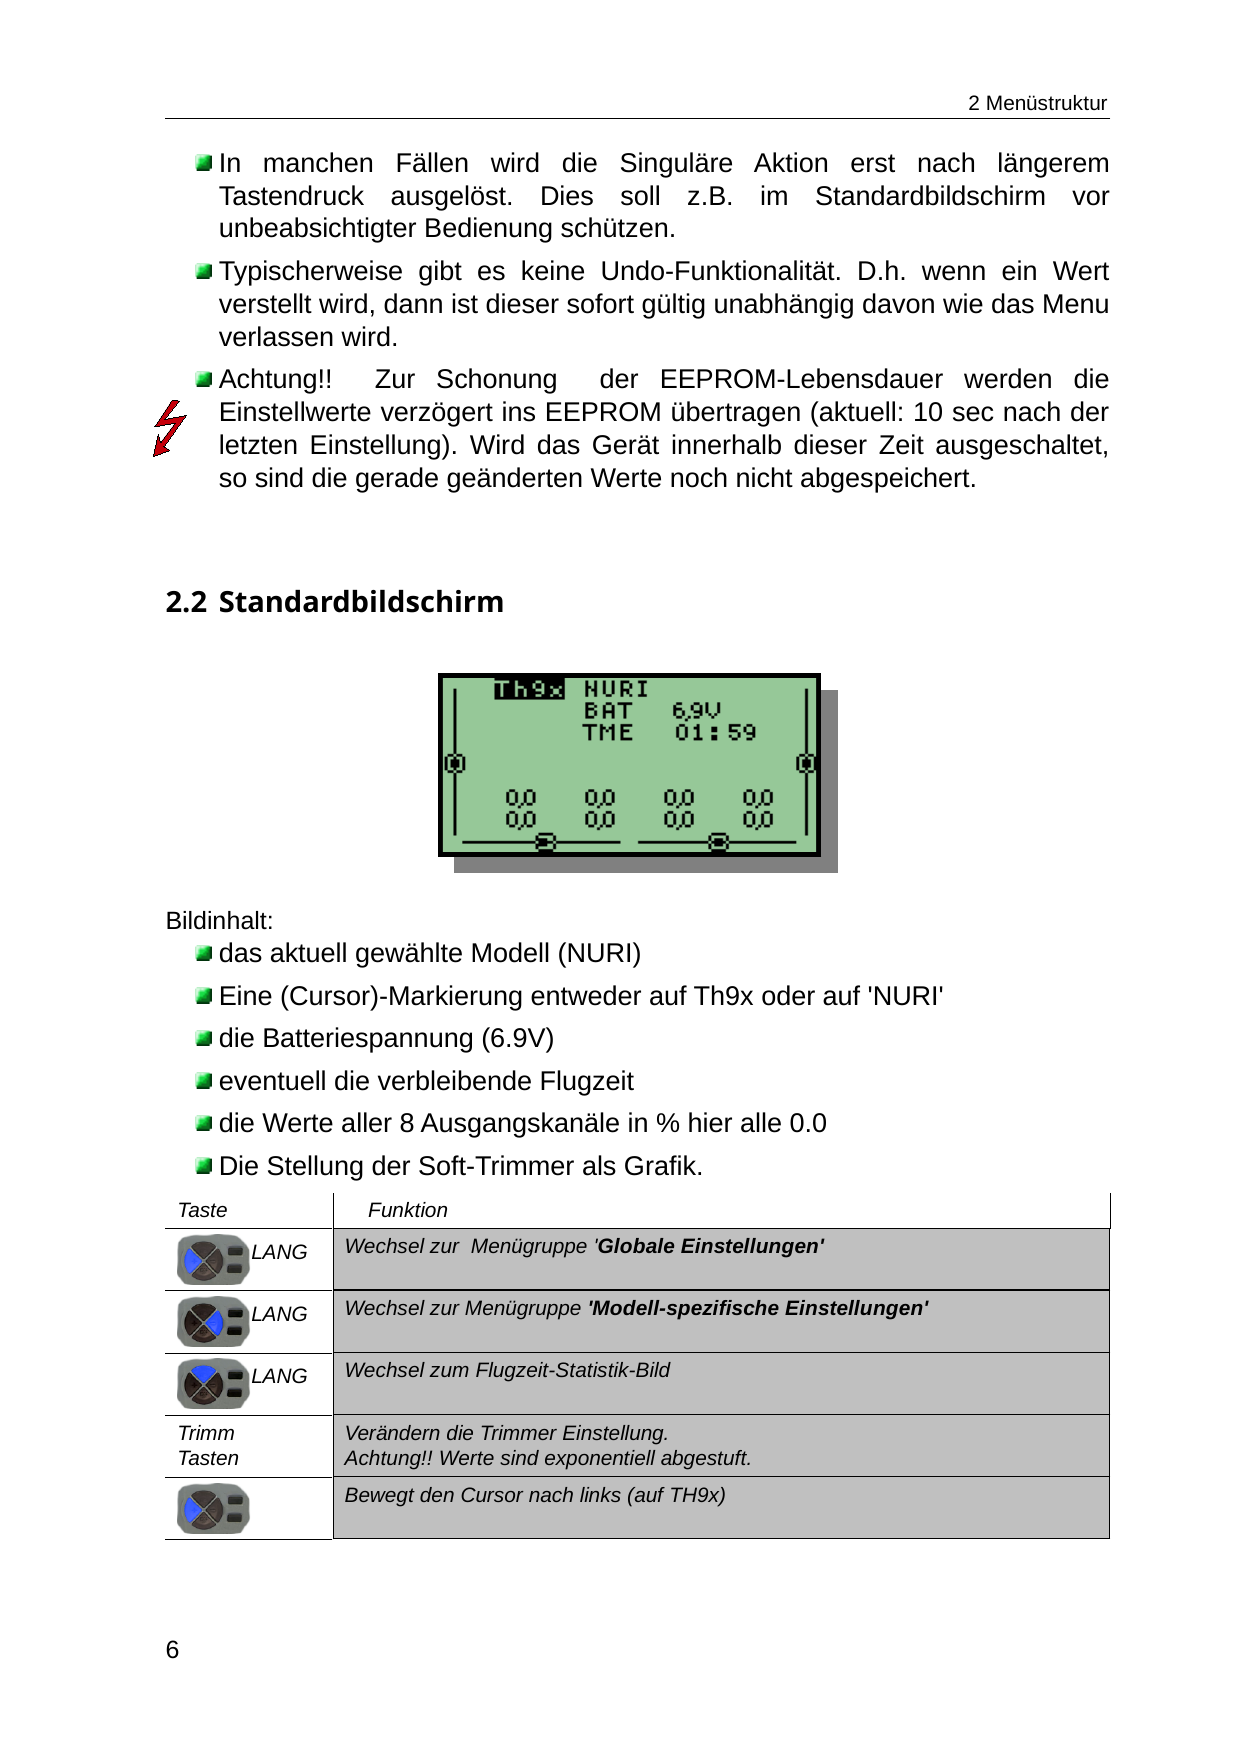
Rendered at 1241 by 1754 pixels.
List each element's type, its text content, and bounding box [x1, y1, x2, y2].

picture [195, 1072, 212, 1089]
subtitle Standardbildschirm [165, 582, 1110, 621]
table_cell Verändern die Trimmer Einstellung. Achtung!! Werte sind exponentiell abgestuft. [334, 1415, 1109, 1476]
picture [177, 1234, 251, 1285]
table_cell LANG [165, 1229, 332, 1290]
table_cell Wechsel zur Menügruppe 'Globale Einstellungen' [334, 1229, 1109, 1289]
picture [177, 1483, 251, 1534]
table_cell LANG [165, 1354, 332, 1415]
picture [195, 263, 212, 279]
list das aktuell gewählte Modell (NURI) [165, 938, 1110, 968]
text Bildinhalt: [165, 907, 1110, 935]
list Achtung!! Zur Schonung der EEPROM-Lebensdauer werden die Einstellwerte verzögert ins EEPROM übertragen (aktuell: 10 sec nach der letzten Einstellung). Wird das Gerät innerhalb dieser Zeit ausgeschaltet, so sind die gerade geänderten Werte noch nicht abgespeichert. [165, 364, 1110, 493]
picture [177, 1358, 251, 1409]
picture [195, 1157, 212, 1174]
table_cell Wechsel zum Flugzeit-Statistik-Bild [334, 1353, 1109, 1414]
list Eine (Cursor)-Markierung entweder auf Th9x oder auf 'NURI' [165, 980, 1110, 1010]
table_cell LANG [165, 1291, 332, 1353]
list Die Stellung der Soft-Trimmer als Grafik. [165, 1150, 1110, 1180]
table_cell Trimm Tasten [165, 1416, 332, 1477]
picture [442, 678, 817, 852]
table_header Funktion [334, 1193, 1110, 1228]
table_cell [165, 1478, 332, 1539]
table_header Taste [165, 1193, 332, 1228]
picture [195, 1115, 212, 1131]
table_cell Wechsel zur Menügruppe 'Modell-spezifische Einstellungen' [334, 1291, 1109, 1352]
list die Batteriespannung (6.9V) [165, 1023, 1110, 1053]
picture [195, 154, 212, 171]
picture [177, 1296, 251, 1347]
list eventuell die verbleibende Flugzeit [165, 1065, 1110, 1095]
picture [195, 1030, 212, 1046]
list Typischerweise gibt es keine Undo-Funktionalität. D.h. wenn ein Wert verstellt wird, dann ist dieser sofort gültig unabhängig davon wie das Menu verlassen wird. [165, 256, 1110, 352]
picture [195, 945, 212, 961]
list In manchen Fällen wird die Singuläre Aktion erst nach längerem Tastendruck ausgelöst. Dies soll z.B. im Standardbildschirm vor unbeabsichtigter Bedienung schützen. [165, 147, 1110, 243]
table_cell Bewegt den Cursor nach links (auf TH9x) [334, 1477, 1109, 1538]
picture [195, 987, 212, 1004]
picture [195, 371, 212, 387]
list die Werte aller 8 Ausgangskanäle in % hier alle 0.0 [165, 1108, 1110, 1138]
